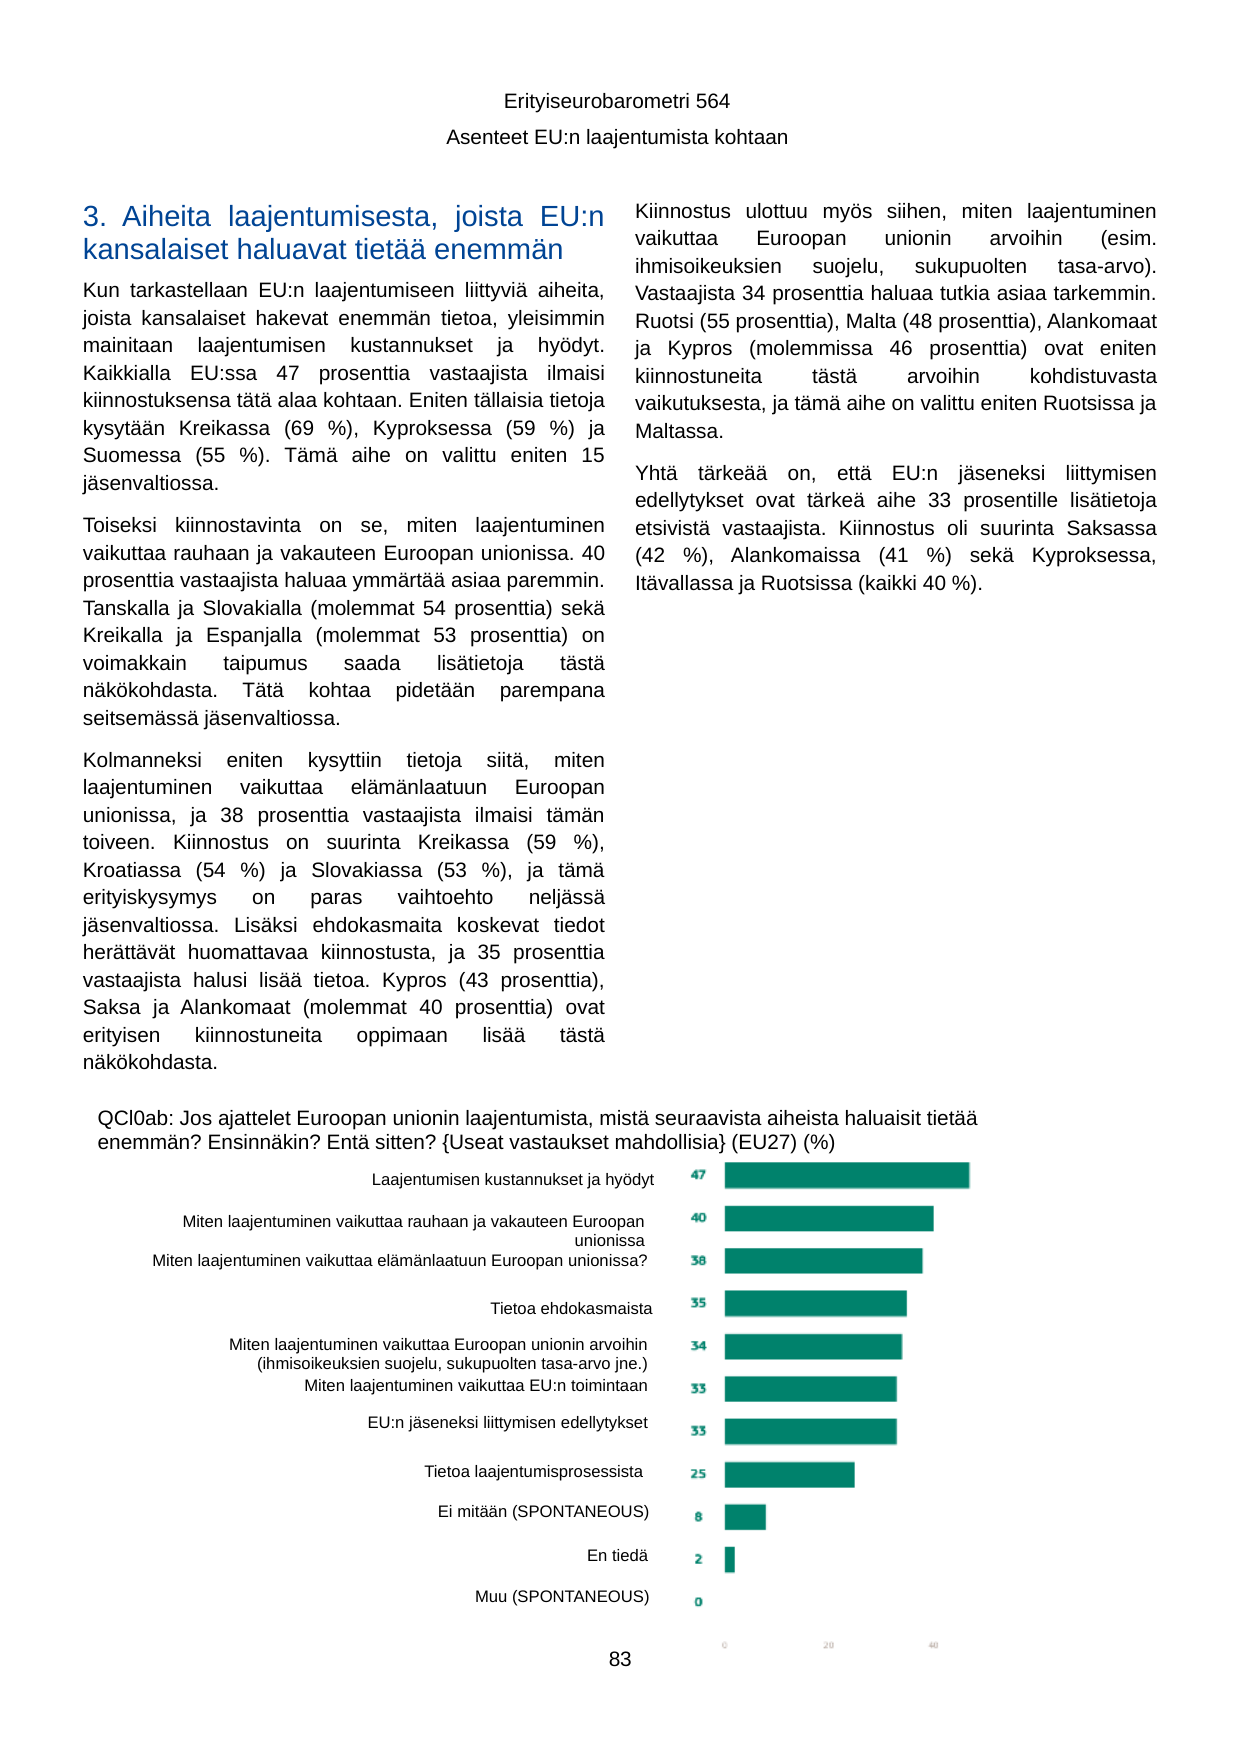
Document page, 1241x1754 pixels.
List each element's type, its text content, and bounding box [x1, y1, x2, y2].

text Kolmanneksi eniten kysyttiin tietoja siitä, miten laajentuminen vaikuttaa elämänlaatuun Euroopan unionissa, ja 38 prosenttia vastaajista ilmaisi tämän toiveen. Kiinnostus on suurinta Kreikassa (59 %), Kroatiassa (54 %) ja Slovakiassa (53 %), ja tämä erityiskysymys on paras vaihtoehto neljässä jäsenvaltiossa. Lisäksi ehdokasmaita koskevat tiedot herättävät huomattavaa kiinnostusta, ja 35 prosenttia vastaajista halusi lisää tietoa. Kypros (43 prosenttia), Saksa ja Alankomaat (molemmat 40 prosenttia) ovat erityisen kiinnostuneita oppimaan lisää tästä näkökohdasta. [83, 747, 605, 1074]
text Toiseksi kiinnostavinta on se, miten laajentuminen vaikuttaa rauhaan ja vakauteen Euroopan unionissa. 40 prosenttia vastaajista haluaa ymmärtää asiaa paremmin. Tanskalla ja Slovakialla (molemmat 54 prosenttia) sekä Kreikalla ja Espanjalla (molemmat 53 prosenttia) on voimakkain taipumus saada lisätietoja tästä näkökohdasta. Tätä kohtaa pidetään parempana seitsemässä jäsenvaltiossa. [83, 513, 605, 729]
text Kiinnostus ulottuu myös siihen, miten laajentuminen vaikuttaa Euroopan unionin arvoihin (esim. ihmisoikeuksien suojelu, sukupuolten tasa-arvo). Vastaajista 34 prosenttia haluaa tutkia asiaa tarkemmin. Ruotsi (55 prosenttia), Malta (48 prosenttia), Alankomaat ja Kypros (molemmissa 46 prosenttia) ovat eniten kiinnostuneita tästä arvoihin kohdistuvasta vaikutuksesta, ja tämä aihe on valittu eniten Ruotsissa ja Maltassa. [635, 199, 1157, 443]
picture [680, 1154, 1027, 1664]
text Kun tarkastellaan EU:n laajentumiseen liittyviä aiheita, joista kansalaiset hakevat enemmän tietoa, yleisimmin mainitaan laajentumisen kustannukset ja hyödyt. Kaikkialla EU:ssa 47 prosenttia vastaajista ilmaisi kiinnostuksensa tätä alaa kohtaan. Eniten tällaisia tietoja kysytään Kreikassa (69 %), Kyproksessa (59 %) ja Suomessa (55 %). Tämä aihe on valittu eniten 15 jäsenvaltiossa. [83, 278, 605, 495]
subtitle 3. Aiheita laajentumisesta, joista EU:n kansalaiset haluavat tietää enemmän [83, 199, 605, 266]
text Yhtä tärkeää on, että EU:n jäseneksi liittymisen edellytykset ovat tärkeä aihe 33 prosentille lisätietoja etsivistä vastaajista. Kiinnostus oli suurinta Saksassa (42 %), Alankomaissa (41 %) sekä Kyproksessa, Itävallassa ja Ruotsissa (kaikki 40 %). [635, 461, 1157, 595]
